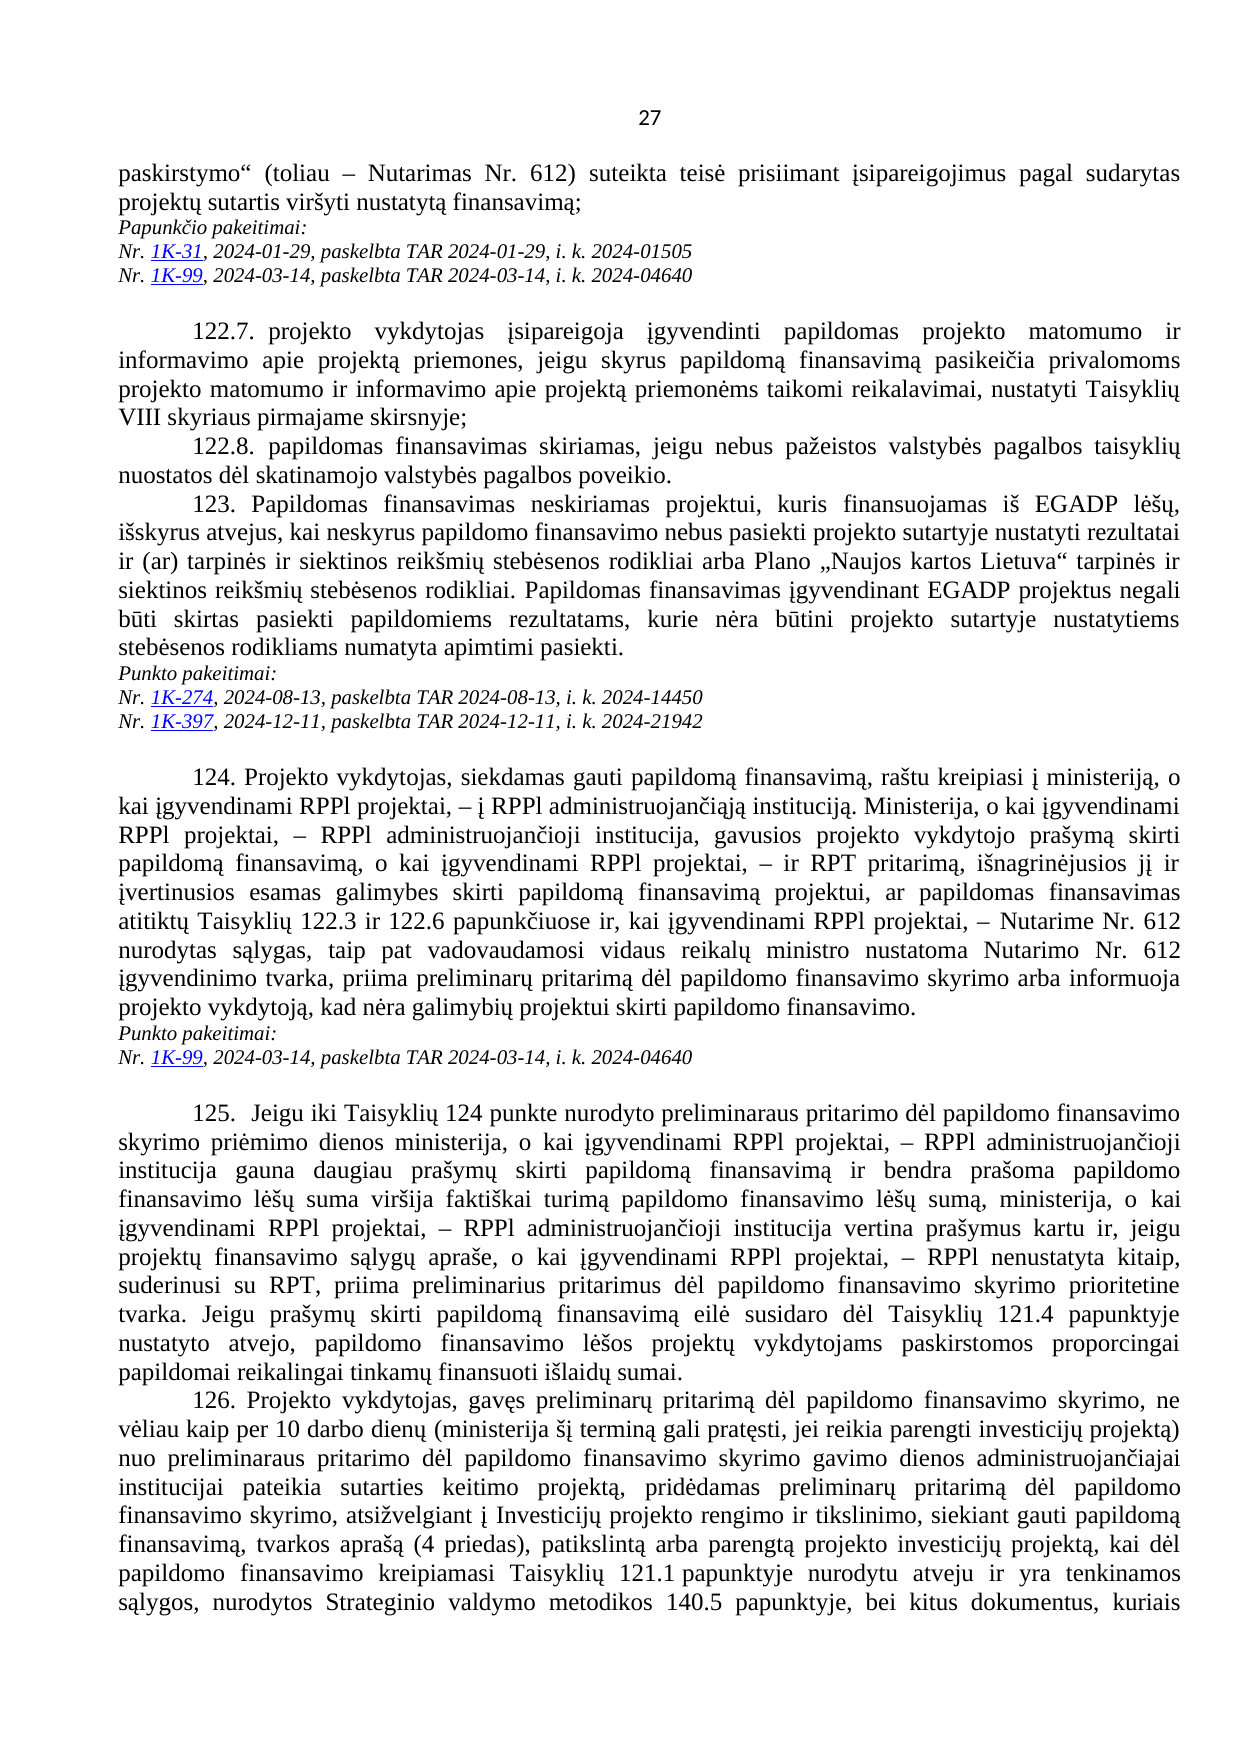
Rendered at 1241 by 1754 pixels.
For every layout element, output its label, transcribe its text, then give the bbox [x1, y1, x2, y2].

text Nr. 1K-99, 2024-03-14, paskelbta TAR 2024-03-14, i. k. 2024-04640 [118, 1045, 1181, 1069]
text 122.7. projekto vykdytojas įsipareigoja įgyvendinti papildomas projekto matomumo ir informavimo apie projektą priemones, jeigu skyrus papildomą finansavimą pasikeičia privalomoms projekto matomumo ir informavimo apie projektą priemonėms taikomi reikalavimai, nustatyti Taisyklių VIII skyriaus pirmajame skirsnyje; [118, 316, 1181, 431]
text Nr. 1K-99, 2024-03-14, paskelbta TAR 2024-03-14, i. k. 2024-04640 [118, 263, 1181, 287]
text 126. Projekto vykdytojas, gavęs preliminarų pritarimą dėl papildomo finansavimo skyrimo, ne vėliau kaip per 10 darbo dienų (ministerija šį terminą gali pratęsti, jei reikia parengti investicijų projektą) nuo preliminaraus pritarimo dėl papildomo finansavimo skyrimo gavimo dienos administruojančiajai institucijai pateikia sutarties keitimo projektą, pridėdamas preliminarų pritarimą dėl papildomo finansavimo skyrimo, atsižvelgiant į Investicijų projekto rengimo ir tikslinimo, siekiant gauti papildomą finansavimą, tvarkos aprašą (4 priedas), patikslintą arba parengtą projekto investicijų projektą, kai dėl papildomo finansavimo kreipiamasi Taisyklių 121.1 papunktyje nurodytu atveju ir yra tenkinamos sąlygos, nurodytos Strateginio valdymo metodikos 140.5 papunktyje, bei kitus dokumentus, kuriais [118, 1385, 1181, 1615]
text 122.8. papildomas finansavimas skiriamas, jeigu nebus pažeistos valstybės pagalbos taisyklių nuostatos dėl skatinamojo valstybės pagalbos poveikio. [118, 431, 1181, 489]
text Nr. 1K-31, 2024-01-29, paskelbta TAR 2024-01-29, i. k. 2024-01505 [118, 239, 1181, 263]
text paskirstymo“ (toliau – Nutarimas Nr. 612) suteikta teisė prisiimant įsipareigojimus pagal sudarytas projektų sutartis viršyti nustatytą finansavimą; [118, 158, 1181, 215]
text 124. Projekto vykdytojas, siekdamas gauti papildomą finansavimą, raštu kreipiasi į ministeriją, o kai įgyvendinami RPPl projektai, – į RPPl administruojančiąją instituciją. Ministerija, o kai įgyvendinami RPPl projektai, – RPPl administruojančioji institucija, gavusios projekto vykdytojo prašymą skirti papildomą finansavimą, o kai įgyvendinami RPPl projektai, – ir RPT pritarimą, išnagrinėjusios jį ir įvertinusios esamas galimybes skirti papildomą finansavimą projektui, ar papildomas finansavimas atitiktų Taisyklių 122.3 ir 122.6 papunkčiuose ir, kai įgyvendinami RPPl projektai, – Nutarime Nr. 612 nurodytas sąlygas, taip pat vadovaudamosi vidaus reikalų ministro nustatoma Nutarimo Nr. 612 įgyvendinimo tvarka, priima preliminarų pritarimą dėl papildomo finansavimo skyrimo arba informuoja projekto vykdytoją, kad nėra galimybių projektui skirti papildomo finansavimo. [118, 762, 1181, 1021]
text Nr. 1K-397, 2024-12-11, paskelbta TAR 2024-12-11, i. k. 2024-21942 [118, 709, 1181, 733]
text Papunkčio pakeitimai: [118, 215, 1181, 239]
text 123. Papildomas finansavimas neskiriamas projektui, kuris finansuojamas iš EGADP lėšų, išskyrus atvejus, kai neskyrus papildomo finansavimo nebus pasiekti projekto sutartyje nustatyti rezultatai ir (ar) tarpinės ir siektinos reikšmių stebėsenos rodikliai arba Plano „Naujos kartos Lietuva“ tarpinės ir siektinos reikšmių stebėsenos rodikliai. Papildomas finansavimas įgyvendinant EGADP projektus negali būti skirtas pasiekti papildomiems rezultatams, kurie nėra būtini projekto sutartyje nustatytiems stebėsenos rodikliams numatyta apimtimi pasiekti. [118, 489, 1181, 661]
text Nr. 1K-274, 2024-08-13, paskelbta TAR 2024-08-13, i. k. 2024-14450 [118, 685, 1181, 709]
text Punkto pakeitimai: [118, 661, 1181, 685]
text Punkto pakeitimai: [118, 1021, 1181, 1045]
text 125. Jeigu iki Taisyklių 124 punkte nurodyto preliminaraus pritarimo dėl papildomo finansavimo skyrimo priėmimo dienos ministerija, o kai įgyvendinami RPPl projektai, – RPPl administruojančioji institucija gauna daugiau prašymų skirti papildomą finansavimą ir bendra prašoma papildomo finansavimo lėšų suma viršija faktiškai turimą papildomo finansavimo lėšų sumą, ministerija, o kai įgyvendinami RPPl projektai, – RPPl administruojančioji institucija vertina prašymus kartu ir, jeigu projektų finansavimo sąlygų apraše, o kai įgyvendinami RPPl projektai, – RPPl nenustatyta kitaip, suderinusi su RPT, priima preliminarius pritarimus dėl papildomo finansavimo skyrimo prioritetine tvarka. Jeigu prašymų skirti papildomą finansavimą eilė susidaro dėl Taisyklių 121.4 papunktyje nustatyto atvejo, papildomo finansavimo lėšos projektų vykdytojams paskirstomos proporcingai papildomai reikalingai tinkamų finansuoti išlaidų sumai. [118, 1098, 1181, 1385]
